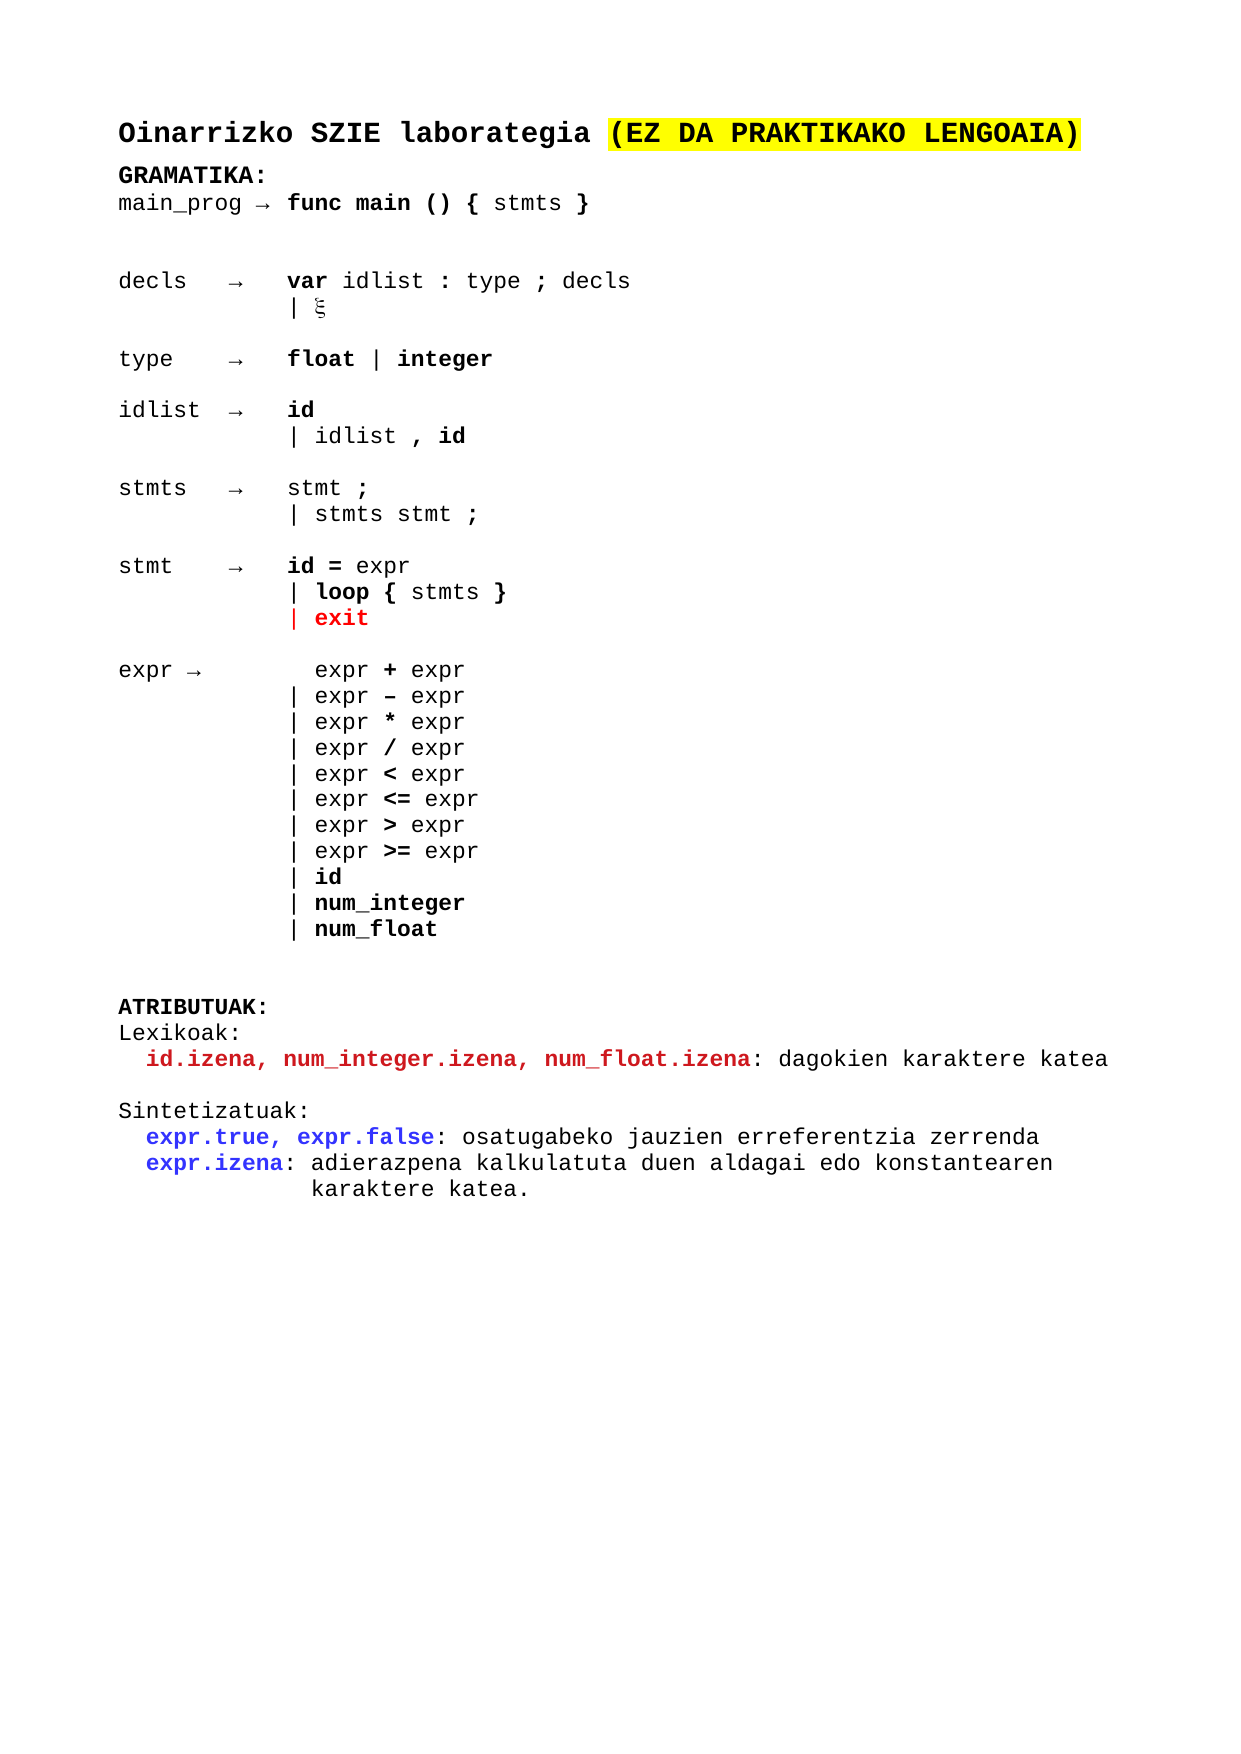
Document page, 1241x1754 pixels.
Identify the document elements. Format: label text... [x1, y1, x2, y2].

text | expr >= expr [118, 840, 1122, 866]
text Sintetizatuak: [118, 1099, 1122, 1125]
text karaktere katea. [118, 1177, 1122, 1203]
text | expr – expr [118, 684, 1122, 710]
text | exit [118, 606, 1122, 632]
text | num_float [118, 917, 1122, 943]
text | expr > expr [118, 814, 1122, 840]
text | expr <= expr [118, 788, 1122, 814]
text main_prog → func main () { stmts } [118, 191, 1122, 217]
text | expr * expr [118, 710, 1122, 736]
text | idlist , id [118, 425, 1122, 451]
text stmts → stmt ; [118, 477, 1122, 502]
text decls → var idlist : type ; decls [118, 269, 1122, 295]
text | stmts stmt ; [118, 502, 1122, 528]
text | id [118, 866, 1122, 892]
text expr → expr + expr [118, 658, 1122, 684]
text GRAMATIKA: [118, 163, 1122, 191]
text type → float | integer [118, 347, 1122, 373]
text stmt → id = expr [118, 554, 1120, 580]
text id.izena, num_integer.izena, num_float.izena: dagokien karaktere katea [118, 1047, 1122, 1073]
text | loop { stmts } [118, 580, 1122, 606]
text Lexikoak: [118, 1021, 1122, 1047]
text expr.true, expr.false: osatugabeko jauzien erreferentzia zerrenda [118, 1125, 1122, 1151]
text expr.izena: adierazpena kalkulatuta duen aldagai edo konstantearen [118, 1151, 1122, 1177]
text | expr < expr [118, 762, 1122, 788]
text ATRIBUTUAK: [118, 995, 1122, 1021]
text Oinarrizko SZIE laborategia (EZ DA PRAKTIKAKO LENGOAIA) [118, 118, 1122, 151]
text | ξ [118, 295, 1122, 321]
text idlist → id [118, 399, 1122, 425]
text | expr / expr [118, 736, 1122, 762]
text | num_integer [118, 892, 1122, 917]
